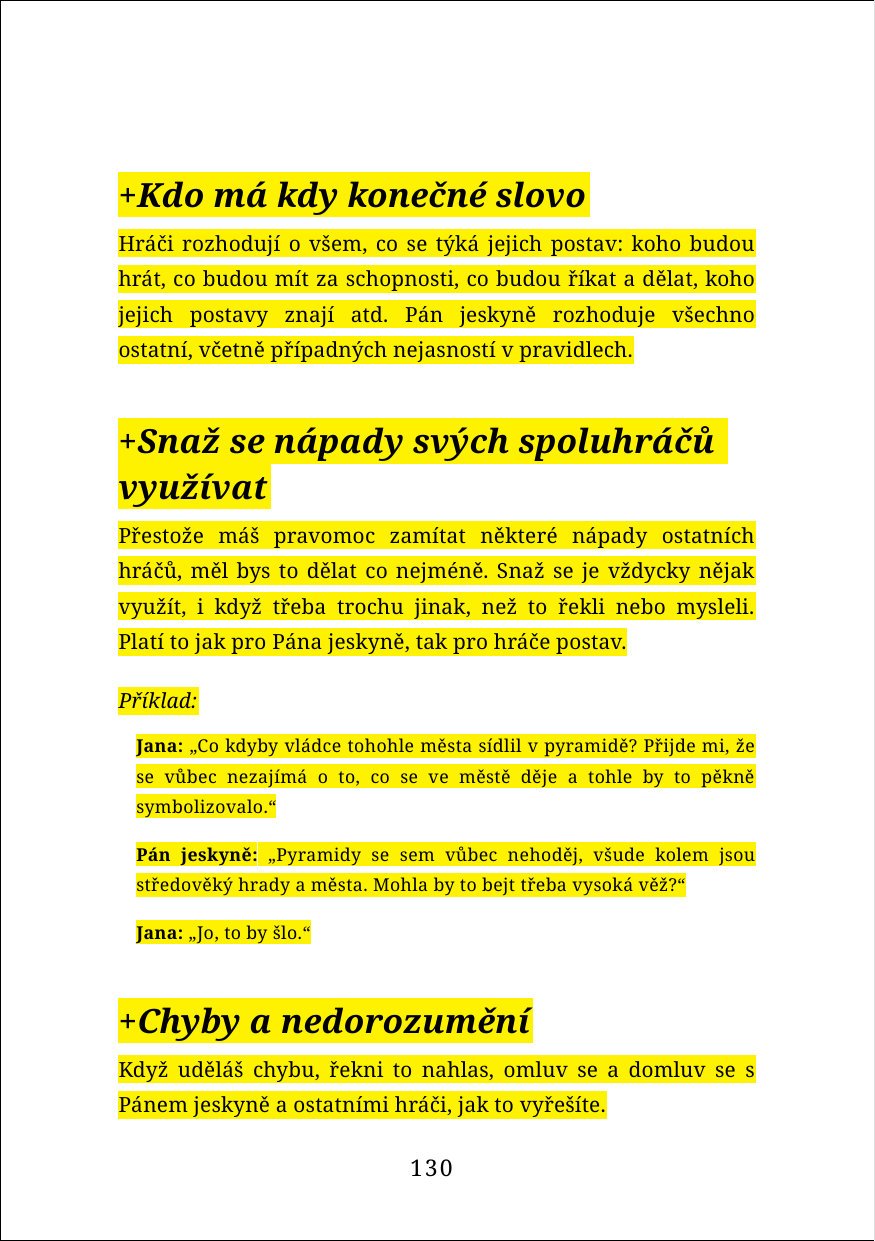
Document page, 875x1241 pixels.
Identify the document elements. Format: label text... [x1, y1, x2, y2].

text Hráči rozhodují o všem, co se týká jejich postav: koho budou hrát, co budou mít za schopnosti, co budou říkat a dělat, koho jejich postavy znají atd. Pán jeskyně rozhoduje všechno ostatní, včetně případných nejasností v pravidlech. [118, 229, 756, 364]
subtitle +Chyby a nedorozumění [118, 998, 756, 1043]
text Jana: „Co kdyby vládce tohohle města sídlil v pyramidě? Přijde mi, že se vůbec nezajímá o to, co se ve městě děje a tohle by to pěkně symbolizovalo.“ [136, 734, 756, 818]
text Když uděláš chybu, řekni to nahlas, omluv se a domluv se s Pánem jeskyně a ostatními hráči, jak to vyřešíte. [118, 1055, 756, 1119]
subtitle +Kdo má kdy konečné slovo [118, 172, 756, 217]
text Příklad: [118, 687, 756, 715]
text Jana: „Jo, to by šlo.“ [136, 920, 756, 944]
text Přestože máš pravomoc zamítat některé nápady ostatních hráčů, měl bys to dělat co nejméně. Snaž se je vždycky nějak využít, i když třeba trochu jinak, než to řekli nebo mysleli. Platí to jak pro Pána jeskyně, tak pro hráče postav. [118, 521, 756, 656]
text Pán jeskyně: „Pyramidy se sem vůbec nehoděj, všude kolem jsou středověký hrady a města. Mohla by to bejt třeba vysoká věž?“ [136, 842, 756, 897]
subtitle +Snaž se nápady svých spoluhráčů využívat [118, 418, 756, 509]
